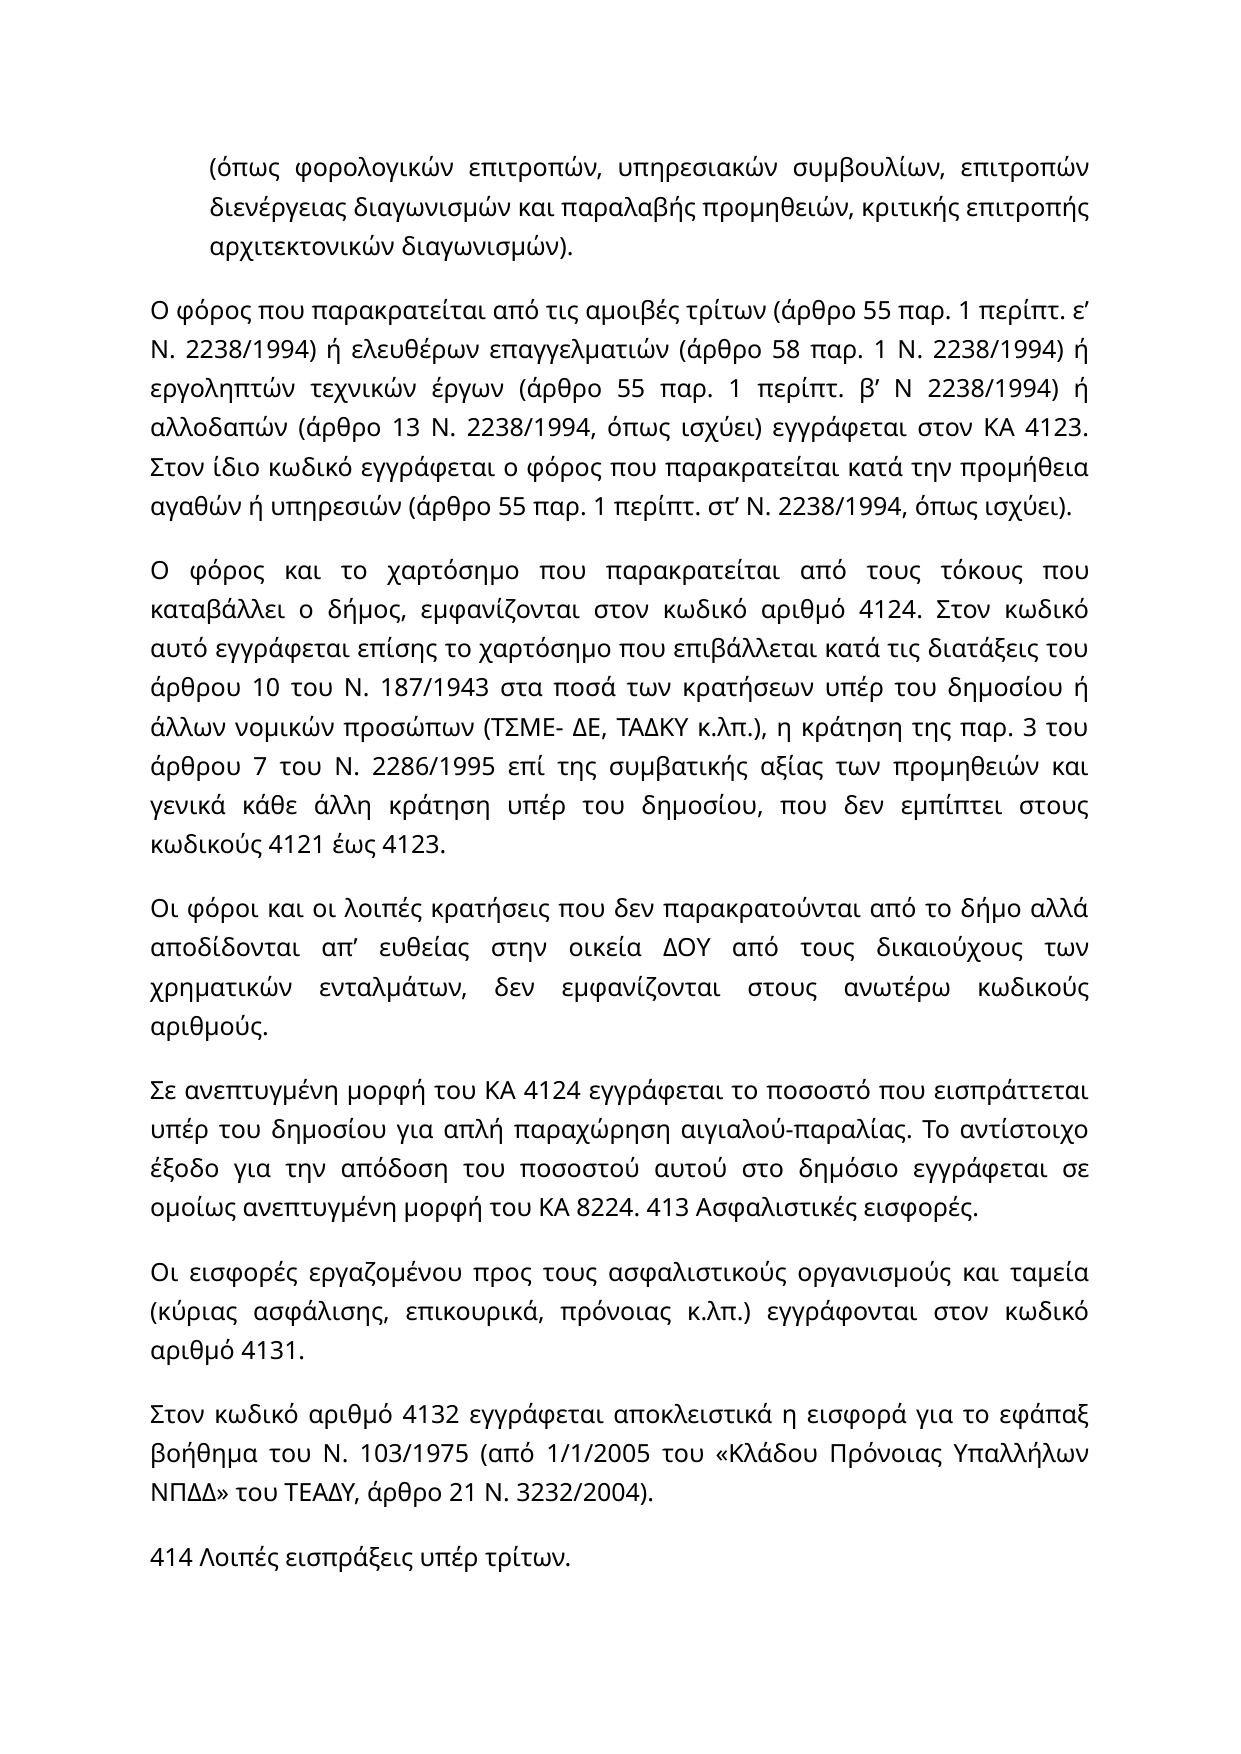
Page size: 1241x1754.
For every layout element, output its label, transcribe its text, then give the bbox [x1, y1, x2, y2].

text Ο φόρος και το χαρτόσημο που παρακρατείται από τους τόκους που καταβάλλει ο δήμος, εμφανίζονται στον κωδικό αριθμό 4124. Στον κωδικό αυτό εγγράφεται επίσης το χαρτόσημο που επιβάλλεται κατά τις διατάξεις του άρθρου 10 του Ν. 187/1943 στα ποσά των κρατήσεων υπέρ του δημοσίου ή άλλων νομικών προσώπων (ΤΣΜΕ- ΔΕ, ΤΑΔΚΥ κ.λπ.), η κράτηση της παρ. 3 του άρθρου 7 του Ν. 2286/1995 επί της συμβατικής αξίας των προμηθειών και γενικά κάθε άλλη κράτηση υπέρ του δημοσίου, που δεν εμπίπτει στους κωδικούς 4121 έως 4123. [150, 552, 1090, 861]
text Οι εισφορές εργαζομένου προς τους ασφαλιστικούς οργανισμούς και ταμεία (κύριας ασφάλισης, επικουρικά, πρόνοιας κ.λπ.) εγγράφονται στον κωδικό αριθμό 4131. [150, 1254, 1090, 1367]
text Στον κωδικό αριθμό 4132 εγγράφεται αποκλειστικά η εισφορά για το εφάπαξ βοήθημα του Ν. 103/1975 (από 1/1/2005 του «Κλάδου Πρόνοιας Υπαλλήλων ΝΠΔΔ» του ΤΕΑΔΥ, άρθρο 21 Ν. 3232/2004). [150, 1397, 1090, 1509]
text Σε ανεπτυγμένη μορφή του ΚΑ 4124 εγγράφεται το ποσοστό που εισπράττεται υπέρ του δημοσίου για απλή παραχώρηση αιγιαλού-παραλίας. Το αντίστοιχο έξοδο για την απόδοση του ποσοστού αυτού στο δημόσιο εγγράφεται σε ομοίως ανεπτυγμένη μορφή του ΚΑ 8224. 413 Ασφαλιστικές εισφορές. [150, 1072, 1090, 1224]
list (όπως φορολογικών επιτροπών, υπηρεσιακών συμβουλίων, επιτροπών διενέργειας διαγωνισμών και παραλαβής προμηθειών, κριτικής επιτροπής αρχιτεκτονικών διαγωνισμών). [150, 150, 1090, 262]
text Οι φόροι και οι λοιπές κρατήσεις που δεν παρακρατούνται από το δήμο αλλά αποδίδονται απ’ ευθείας στην οικεία ΔΟΥ από τους δικαιούχους των χρηματικών ενταλμάτων, δεν εμφανίζονται στους ανωτέρω κωδικούς αριθμούς. [150, 891, 1090, 1042]
text Ο φόρος που παρακρατείται από τις αμοιβές τρίτων (άρθρο 55 παρ. 1 περίπτ. ε’ Ν. 2238/1994) ή ελευθέρων επαγγελματιών (άρθρο 58 παρ. 1 Ν. 2238/1994) ή εργοληπτών τεχνικών έργων (άρθρο 55 παρ. 1 περίπτ. β’ Ν 2238/1994) ή αλλοδαπών (άρθρο 13 Ν. 2238/1994, όπως ισχύει) εγγράφεται στον ΚΑ 4123. Στον ίδιο κωδικό εγγράφεται ο φόρος που παρακρατείται κατά την προμήθεια αγαθών ή υπηρεσιών (άρθρο 55 παρ. 1 περίπτ. στ’ Ν. 2238/1994, όπως ισχύει). [150, 292, 1090, 522]
text 414 Λοιπές εισπράξεις υπέρ τρίτων. [150, 1539, 1090, 1573]
